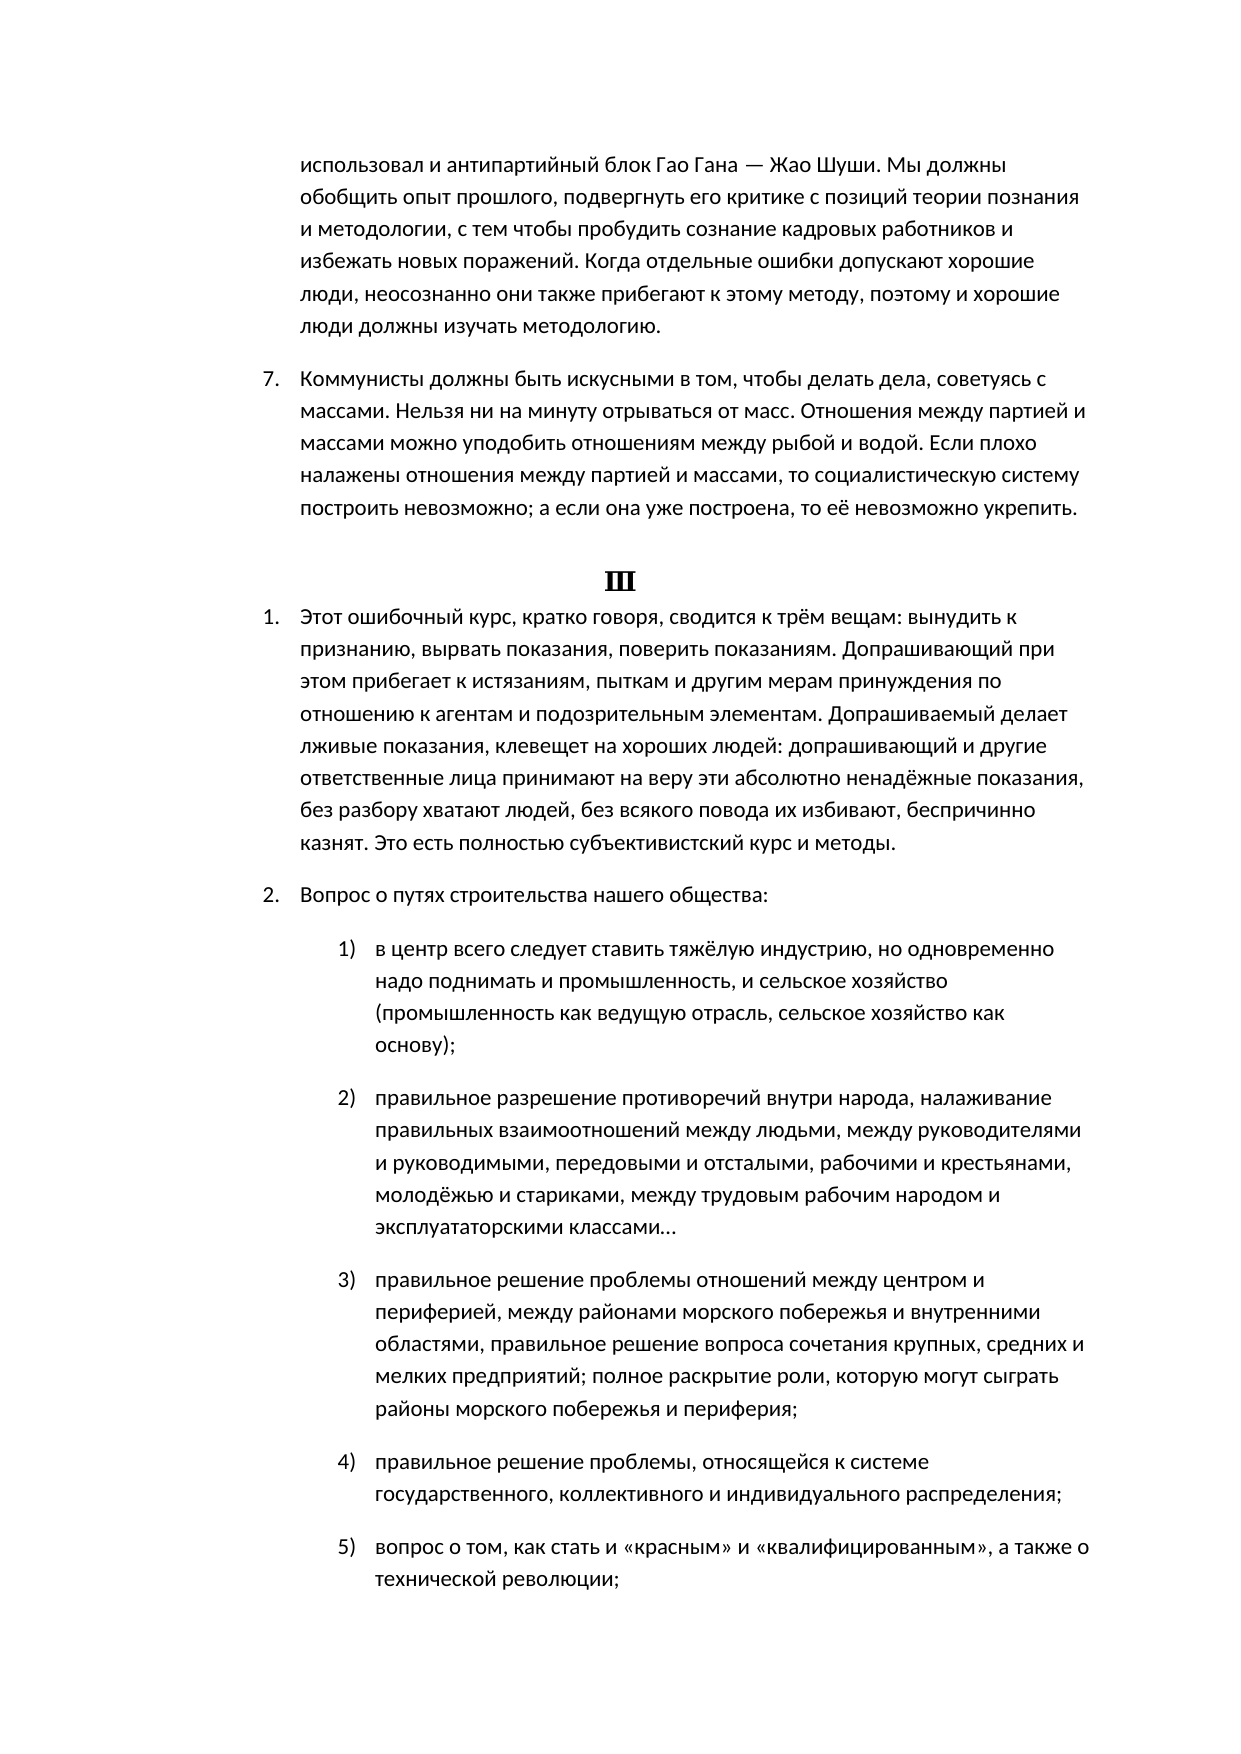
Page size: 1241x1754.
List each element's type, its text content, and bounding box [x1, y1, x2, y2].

list использовал и антипартийный блок Гао Гана — Жао Шуши. Мы должны обобщить опыт прошлого, подвергнуть его критике с позиций теории познания и методологии, с тем чтобы пробудить сознание кадровых работников и избежать новых поражений. Когда отдельные ошибки допускают хорошие люди, неосознанно они также прибегают к этому методу, поэтому и хорошие люди должны изучать методологию. [262, 150, 1091, 339]
list правильное разрешение противоречий внутри народа, налаживание правильных взаимоотношений между людьми, между руководителями и руководимыми, передовыми и отсталыми, рабочими и крестьянами, молодёжью и стариками, между трудовым рабочим народом и эксплуататорскими классами… [337, 1083, 1091, 1240]
list вопрос о том, как стать и «красным» и «квалифицированным», а также о технической революции; [337, 1532, 1091, 1592]
list в центр всего следует ставить тяжёлую индустрию, но одновременно надо поднимать и промышленность, и сельское хозяйство (промышленность как ведущую отрасль, сельское хозяйство как основу); [337, 934, 1091, 1058]
list Вопрос о путях строительства нашего общества: [262, 881, 1091, 909]
list правильное решение проблемы отношений между центром и периферией, между районами морского побережья и внутренними областями, правильное решение вопроса сочетания крупных, средних и мелких предприятий; полное раскрытие роли, которую могут сыграть районы морского побережья и периферия; [337, 1265, 1091, 1422]
list Этот ошибочный курс, кратко говоря, сводится к трём вещам: вынудить к признанию, вырвать показания, поверить показаниям. Допрашивающий при этом прибегает к истязаниям, пыткам и другим мерам принуждения по отношению к агентам и подозрительным элементам. Допрашиваемый делает лживые показания, клевещет на хороших людей: допрашивающий и другие ответственные лица принимают на веру эти абсолютно ненадёжные показания, без разбору хватают людей, без всякого повода их избивают, беспричинно казнят. Это есть полностью субъективистский курс и методы. [262, 602, 1091, 856]
subtitle Ⅲ [150, 567, 1091, 598]
list правильное решение проблемы, относящейся к системе государственного, коллективного и индивидуального распределения; [337, 1447, 1091, 1507]
list Коммунисты должны быть искусными в том, чтобы делать дела, советуясь с массами. Нельзя ни на минуту отрываться от масс. Отношения между партией и массами можно уподобить отношениям между рыбой и водой. Если плохо налажены отношения между партией и массами, то социалистическую систему построить невозможно; а если она уже построена, то её невозможно укрепить. [262, 364, 1091, 521]
